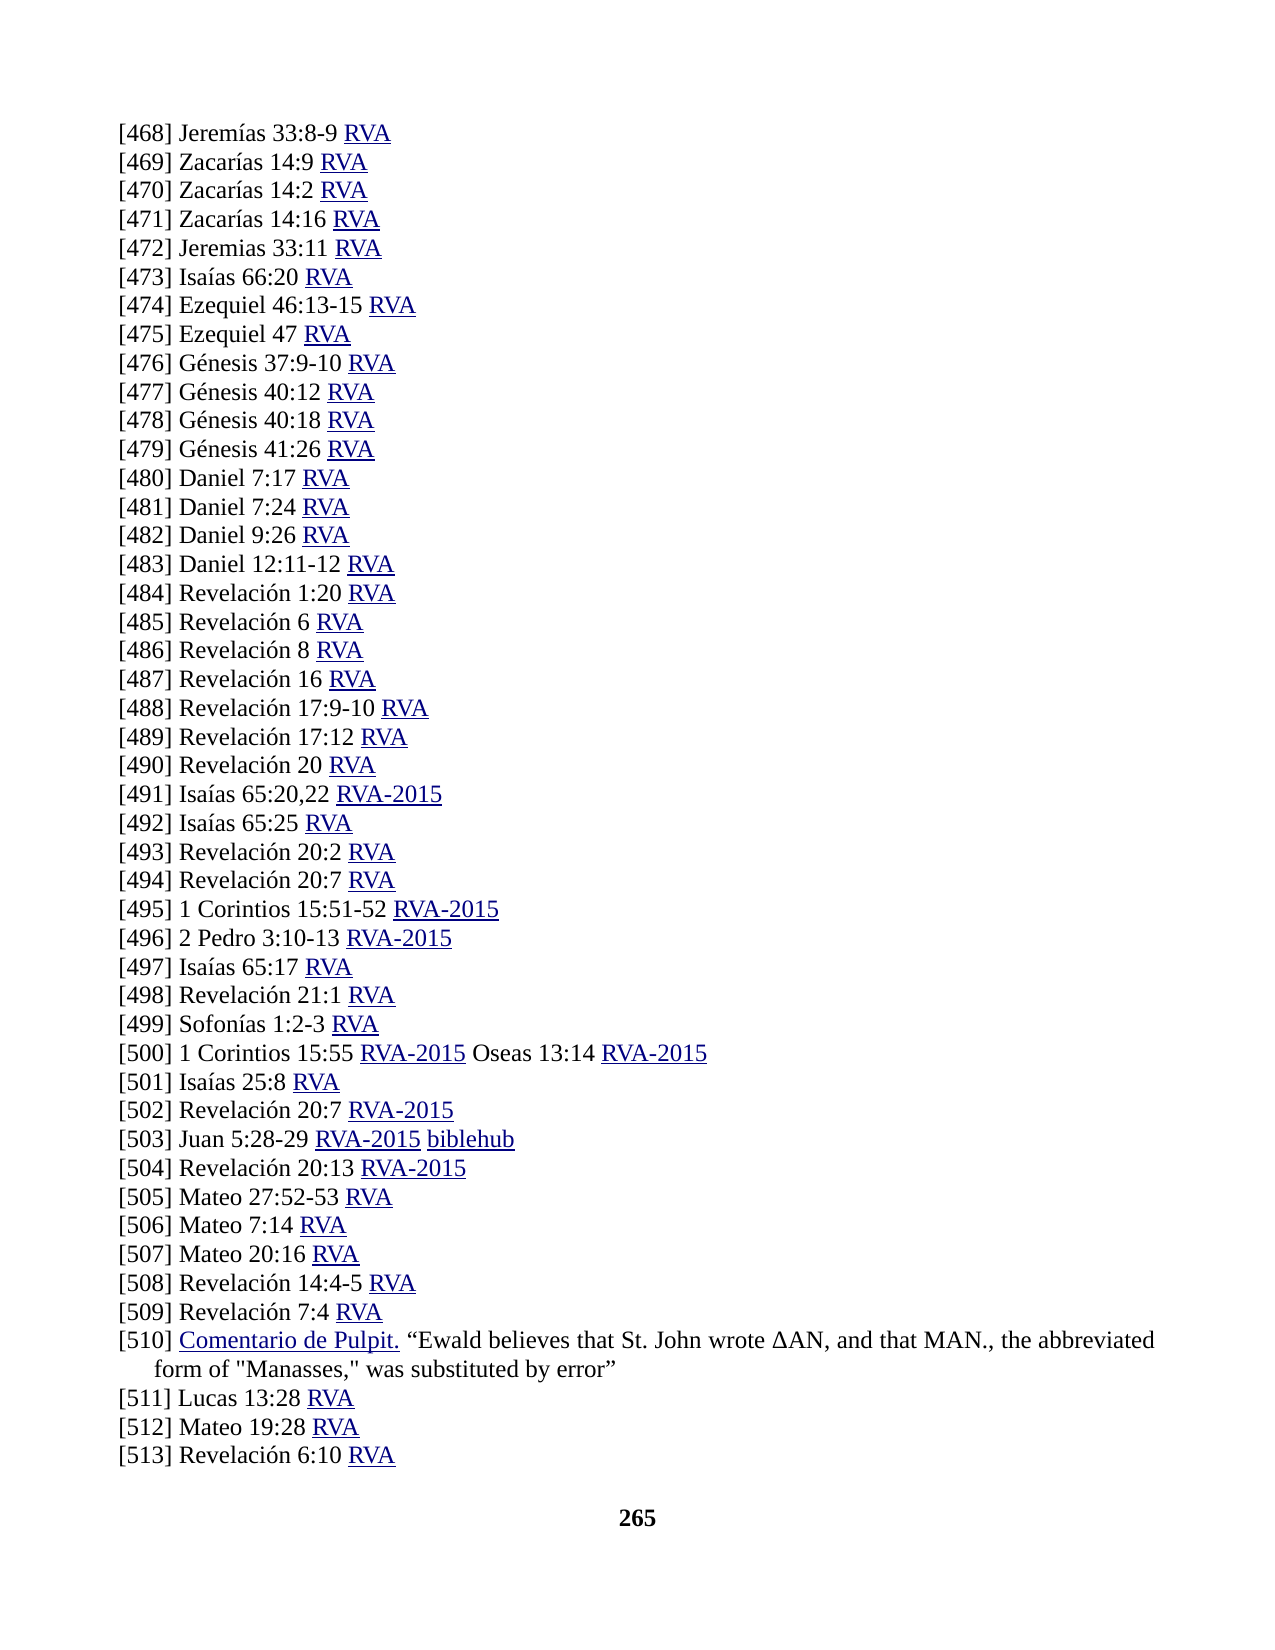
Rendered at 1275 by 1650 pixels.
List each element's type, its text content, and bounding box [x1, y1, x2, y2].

text Isaías 25:8 RVA [118, 1067, 1157, 1096]
text Revelación 20:7 RVA-2015 [118, 1096, 1157, 1124]
text Daniel 7:17 RVA [118, 463, 1157, 492]
text Sofonías 1:2-3 RVA [118, 1009, 1157, 1038]
text Revelación 20:2 RVA [118, 837, 1157, 866]
text Isaías 65:25 RVA [118, 808, 1157, 837]
text Revelación 20:13 RVA-2015 [118, 1153, 1157, 1182]
text Revelación 20 RVA [118, 751, 1157, 779]
text 1 Corintios 15:51-52 RVA-2015 [118, 894, 1157, 923]
text Ezequiel 47 RVA [118, 319, 1157, 348]
text Revelación 6 RVA [118, 607, 1157, 636]
text Revelación 8 RVA [118, 636, 1157, 664]
text Génesis 40:18 RVA [118, 406, 1157, 434]
text 2 Pedro 3:10-13 RVA-2015 [118, 923, 1157, 952]
text Revelación 7:4 RVA [118, 1297, 1157, 1326]
text Mateo 27:52-53 RVA [118, 1182, 1157, 1211]
text Mateo 7:14 RVA [118, 1211, 1157, 1239]
text Revelación 14:4-5 RVA [118, 1268, 1157, 1297]
text Daniel 7:24 RVA [118, 492, 1157, 521]
text Zacarías 14:2 RVA [118, 176, 1157, 204]
text Revelación 17:12 RVA [118, 722, 1157, 751]
text Jeremias 33:11 RVA [118, 233, 1157, 262]
text Génesis 37:9-10 RVA [118, 348, 1157, 377]
text Revelación 17:9-10 RVA [118, 693, 1157, 722]
text Zacarías 14:9 RVA [118, 147, 1157, 176]
text Isaías 65:17 RVA [118, 952, 1157, 981]
text Mateo 19:28 RVA [118, 1412, 1157, 1441]
text Revelación 6:10 RVA [118, 1441, 1157, 1469]
text Mateo 20:16 RVA [118, 1239, 1157, 1268]
text Revelación 16 RVA [118, 664, 1157, 693]
text Jeremías 33:8-9 RVA [118, 118, 1157, 147]
text 1 Corintios 15:55 RVA-2015 Oseas 13:14 RVA-2015 [118, 1038, 1157, 1067]
text Lucas 13:28 RVA [118, 1383, 1157, 1412]
text Revelación 21:1 RVA [118, 981, 1157, 1009]
text Isaías 65:20,22 RVA-2015 [118, 779, 1157, 808]
text Comentario de Pulpit. “Ewald believes that St. John wrote ΔΑΝ, and that MAN., the abbreviated form of "Manasses," was substituted by error” [118, 1326, 1157, 1383]
text Revelación 1:20 RVA [118, 578, 1157, 607]
text Génesis 40:12 RVA [118, 377, 1157, 406]
text Ezequiel 46:13-15 RVA [118, 291, 1157, 319]
text Isaías 66:20 RVA [118, 262, 1157, 291]
text Zacarías 14:16 RVA [118, 204, 1157, 233]
text Génesis 41:26 RVA [118, 434, 1157, 463]
text Daniel 12:11-12 RVA [118, 549, 1157, 578]
text Juan 5:28-29 RVA-2015 biblehub [118, 1124, 1157, 1153]
text Revelación 20:7 RVA [118, 866, 1157, 894]
text Daniel 9:26 RVA [118, 521, 1157, 549]
